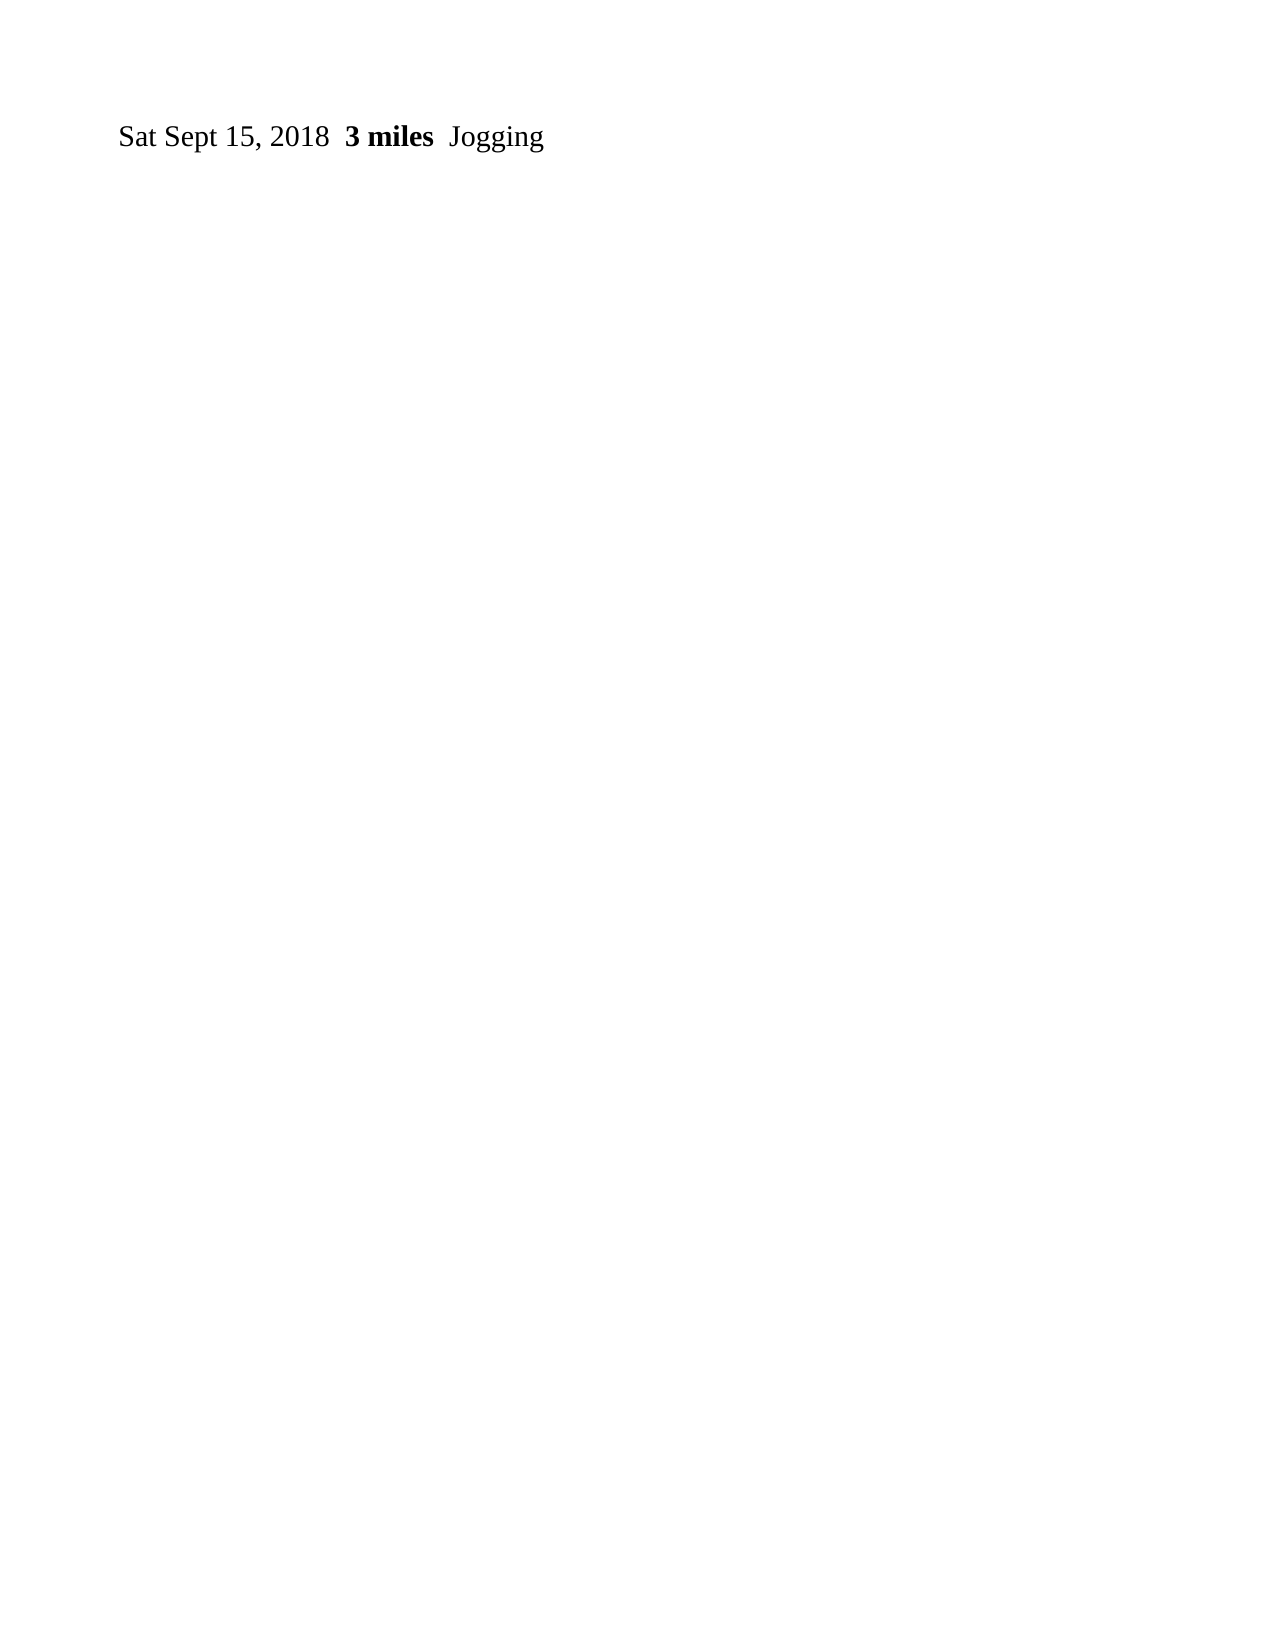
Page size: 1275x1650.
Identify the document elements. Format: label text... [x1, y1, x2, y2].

text Sat Sept 15, 2018 3 miles Jogging [118, 118, 1161, 153]
